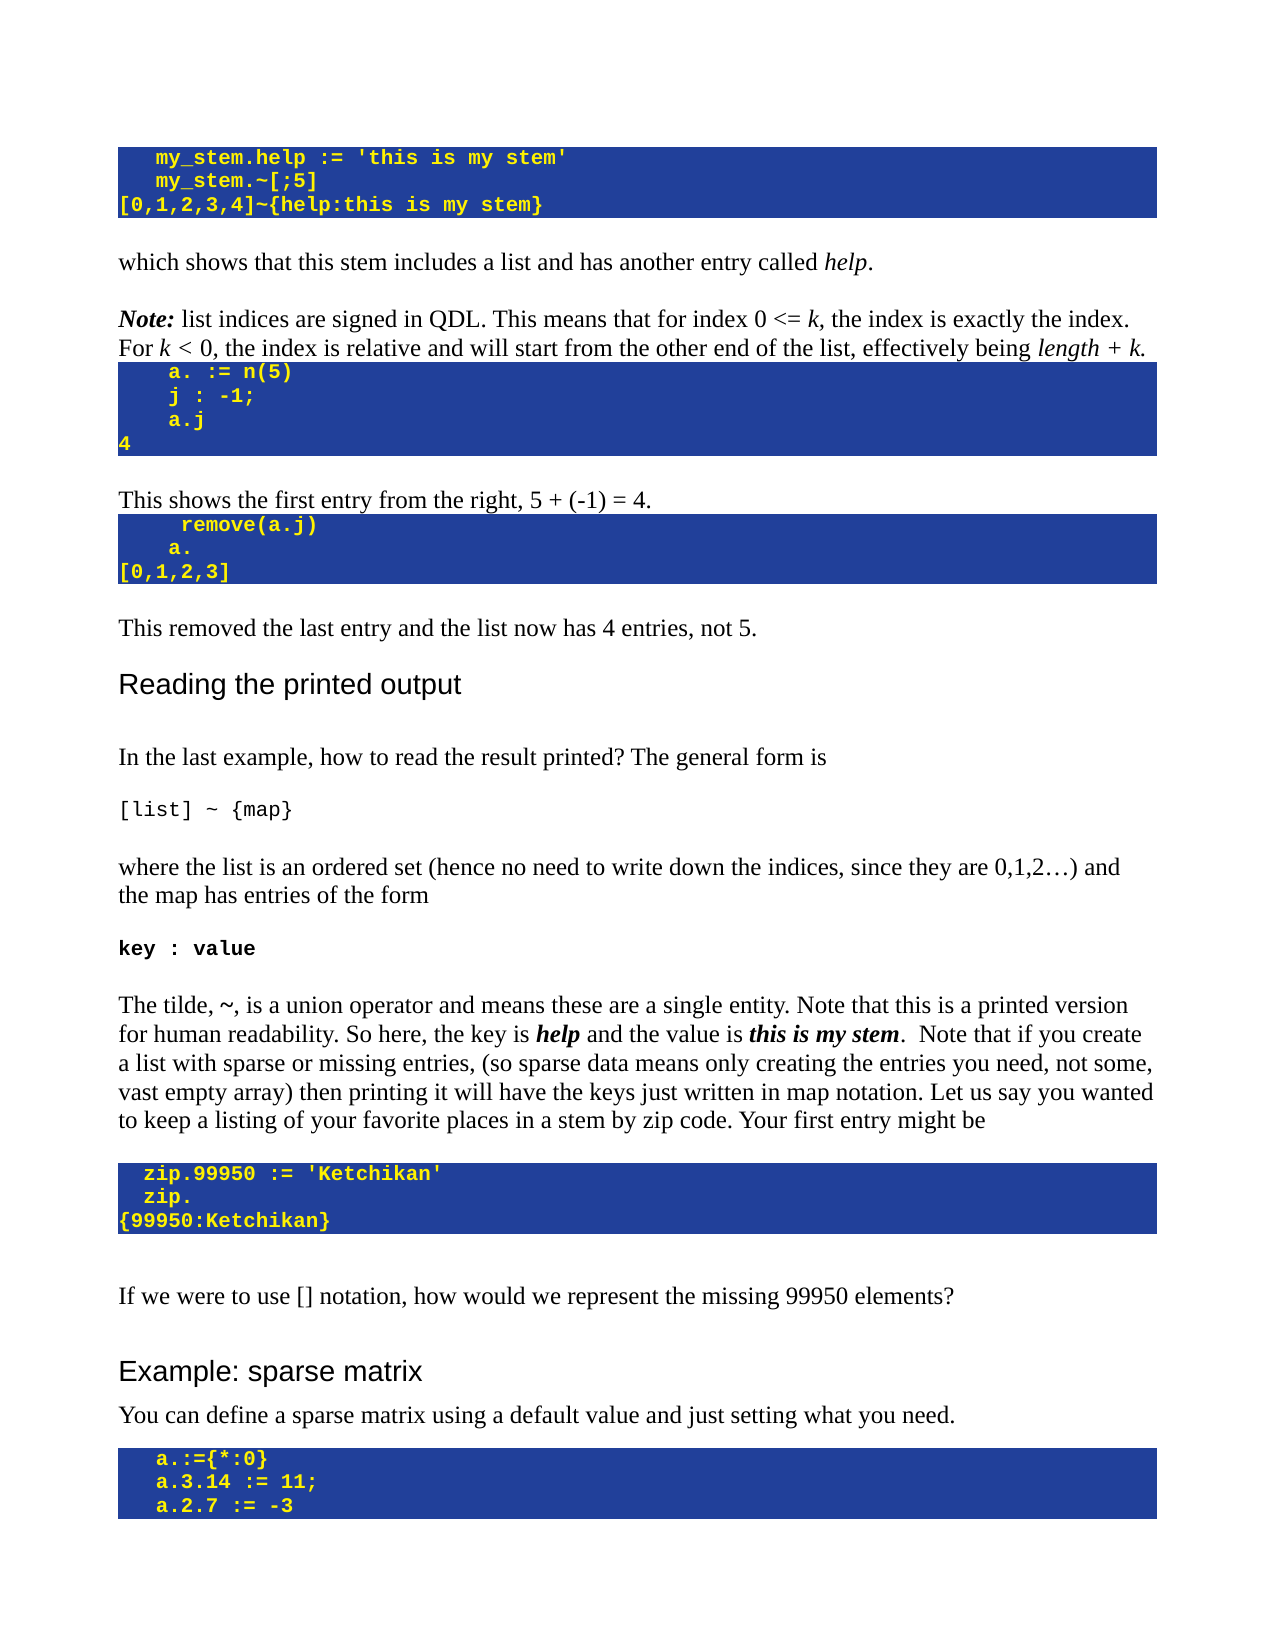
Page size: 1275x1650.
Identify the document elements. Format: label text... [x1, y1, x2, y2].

text Note: list indices are signed in QDL. This means that for index 0 <= k, the index is exactly the index. For k < 0, the index is relative and will start from the other end of the list, effectively being length + k. [118, 304, 1157, 362]
text remove(a.j) [118, 514, 1157, 537]
text my_stem.~[;5] [118, 171, 1157, 194]
subtitle Example: sparse matrix [118, 1354, 1157, 1388]
text a.:={*:0} [118, 1448, 1157, 1471]
text my_stem.help := 'this is my stem' [118, 147, 1157, 171]
text This removed the last entry and the list now has 4 entries, not 5. [118, 613, 1157, 642]
text j : -1; [118, 385, 1157, 409]
text If we were to use [] notation, how would we represent the missing 99950 elements? [118, 1281, 1157, 1310]
text In the last example, how to read the result printed? The general form is [118, 742, 1157, 771]
text a.2.7 := -3 [118, 1495, 1157, 1519]
text [list] ~ {map} [118, 799, 1157, 823]
text a. := n(5) [118, 362, 1157, 385]
text [0,1,2,3,4]~{help:this is my stem} [118, 194, 1157, 218]
text a.j [118, 409, 1157, 432]
text which shows that this stem includes a list and has another entry called help. [118, 247, 1157, 275]
text zip.99950 := 'Ketchikan' [118, 1163, 1157, 1187]
text The tilde, ~, is a union operator and means these are a single entity. Note that this is a printed version for human readability. So here, the key is help and the value is this is my stem. Note that if you create a list with sparse or missing entries, (so sparse data means only creating the entries you need, not some, vast empty array) then printing it will have the keys just written in map notation. Let us say you wanted to keep a listing of your favorite places in a stem by zip code. Your first entry might be [118, 990, 1157, 1134]
text [0,1,2,3] [118, 561, 1157, 584]
text zip. [118, 1187, 1157, 1210]
text a. [118, 537, 1157, 561]
text a.3.14 := 11; [118, 1471, 1157, 1495]
text You can define a sparse matrix using a default value and just setting what you need. [118, 1400, 1157, 1429]
text key : value [118, 938, 1157, 962]
text 4 [118, 432, 1157, 456]
text This shows the first entry from the right, 5 + (-1) = 4. [118, 485, 1157, 514]
text where the list is an ordered set (hence no need to write down the indices, since they are 0,1,2…) and the map has entries of the form [118, 852, 1157, 909]
subtitle Reading the printed output [118, 667, 1157, 701]
text {99950:Ketchikan} [118, 1210, 1157, 1234]
